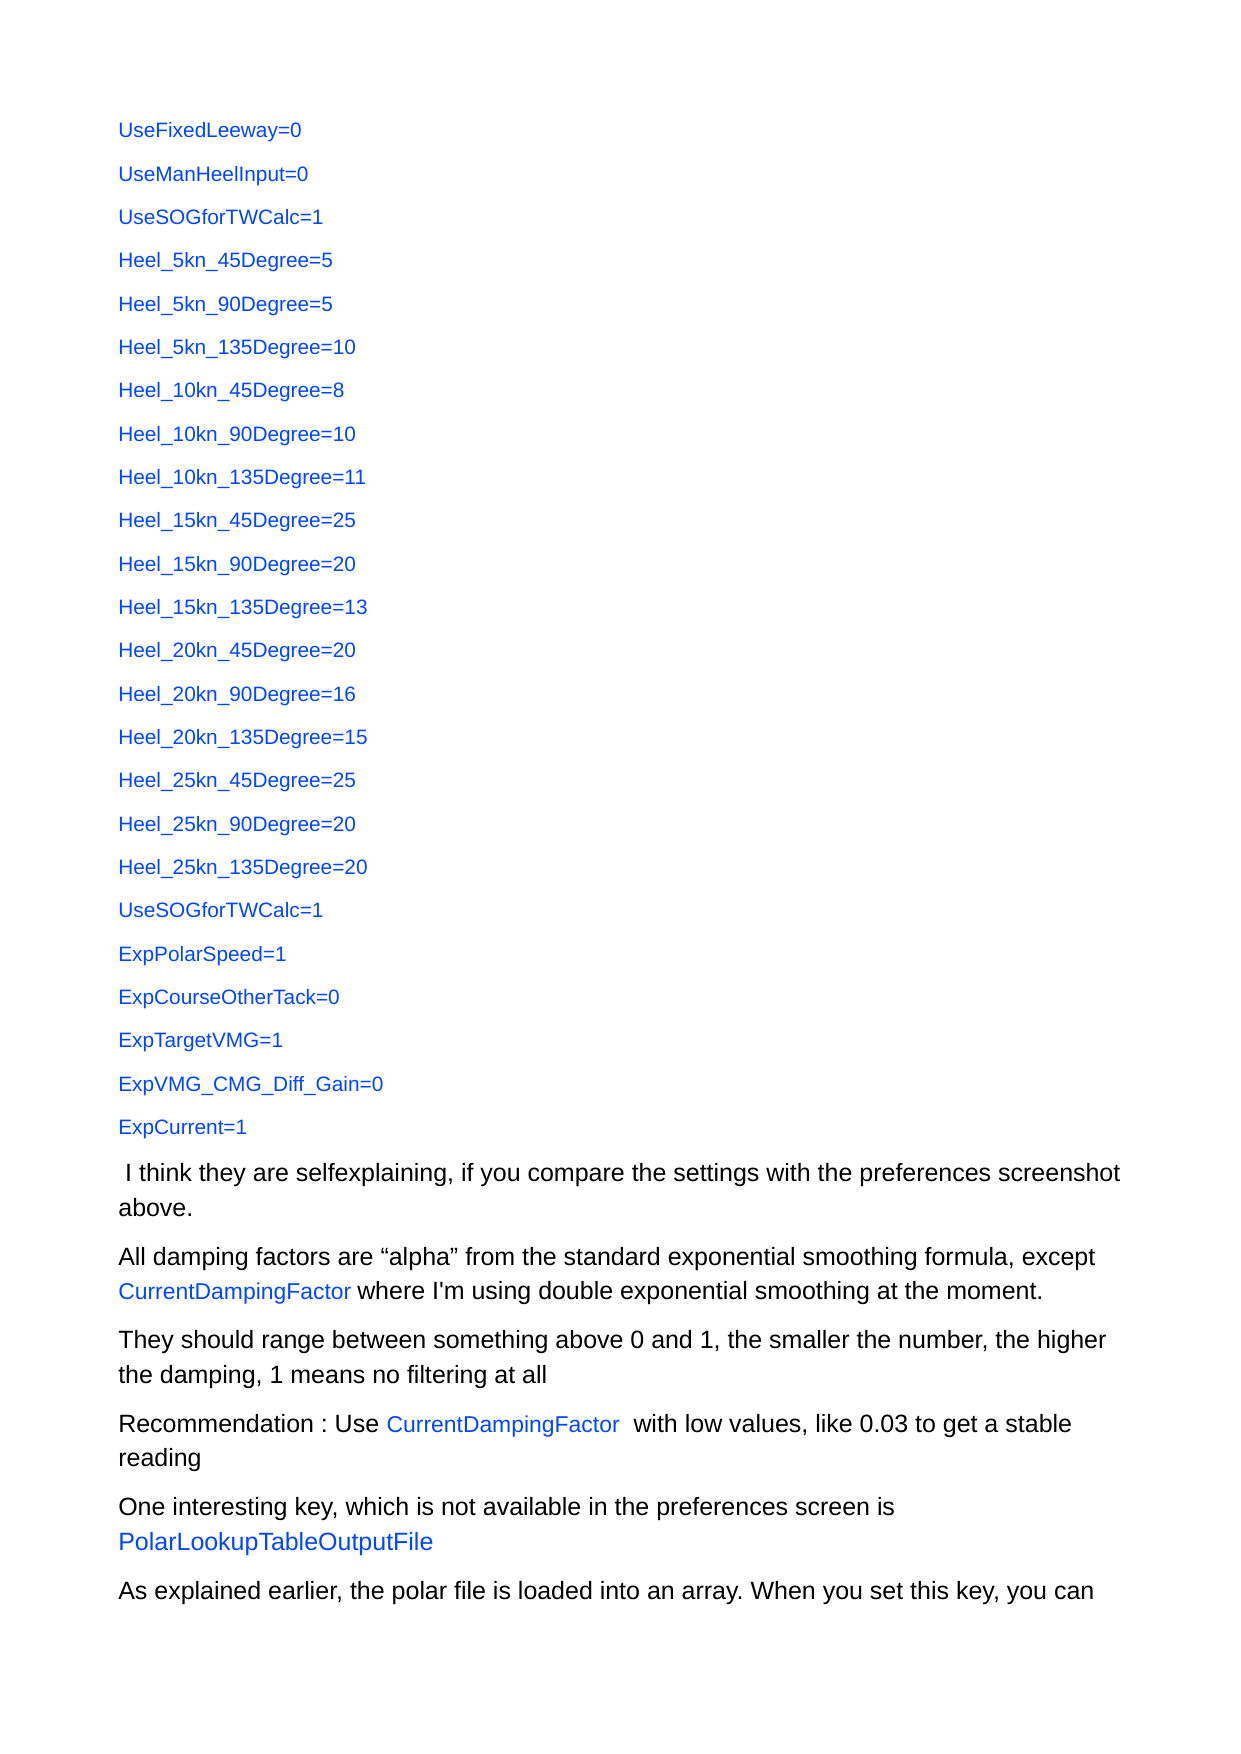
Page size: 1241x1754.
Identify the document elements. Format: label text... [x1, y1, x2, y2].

text Heel_15kn_135Degree=13 [118, 595, 1122, 619]
text One interesting key, which is not available in the preferences screen is PolarLookupTableOutputFile [118, 1492, 1122, 1556]
text Heel_5kn_45Degree=5 [118, 248, 1122, 272]
text ExpTargetVMG=1 [118, 1028, 1122, 1052]
text ExpVMG_CMG_Diff_Gain=0 [118, 1071, 1122, 1095]
text Heel_15kn_45Degree=25 [118, 508, 1122, 532]
text ExpCurrent=1 [118, 1115, 1122, 1139]
text ExpPolarSpeed=1 [118, 941, 1122, 965]
text All damping factors are “alpha” from the standard exponential smoothing formula, except CurrentDampingFactor where I'm using double exponential smoothing at the moment. [118, 1242, 1122, 1305]
text Heel_5kn_135Degree=10 [118, 335, 1122, 359]
text Heel_25kn_45Degree=25 [118, 768, 1122, 792]
text I think they are selfexplaining, if you compare the settings with the preferences screenshot above. [118, 1158, 1122, 1221]
text UseSOGforTWCalc=1 [118, 205, 1122, 229]
text Recommendation : Use CurrentDampingFactor with low values, like 0.03 to get a stable reading [118, 1409, 1122, 1472]
text Heel_15kn_90Degree=20 [118, 551, 1122, 575]
text UseFixedLeeway=0 [118, 118, 1122, 142]
text UseManHeelInput=0 [118, 161, 1122, 185]
text Heel_10kn_45Degree=8 [118, 378, 1122, 402]
text Heel_10kn_135Degree=11 [118, 465, 1122, 489]
text ExpCourseOtherTack=0 [118, 985, 1122, 1009]
text Heel_25kn_90Degree=20 [118, 811, 1122, 835]
text Heel_20kn_90Degree=16 [118, 681, 1122, 705]
text Heel_20kn_45Degree=20 [118, 638, 1122, 662]
text UseSOGforTWCalc=1 [118, 898, 1122, 922]
text Heel_25kn_135Degree=20 [118, 855, 1122, 879]
text Heel_10kn_90Degree=10 [118, 421, 1122, 445]
text As explained earlier, the polar file is loaded into an array. When you set this key, you can [118, 1576, 1122, 1604]
text Heel_20kn_135Degree=15 [118, 725, 1122, 749]
text Heel_5kn_90Degree=5 [118, 291, 1122, 315]
text They should range between something above 0 and 1, the smaller the number, the higher the damping, 1 means no filtering at all [118, 1325, 1122, 1388]
